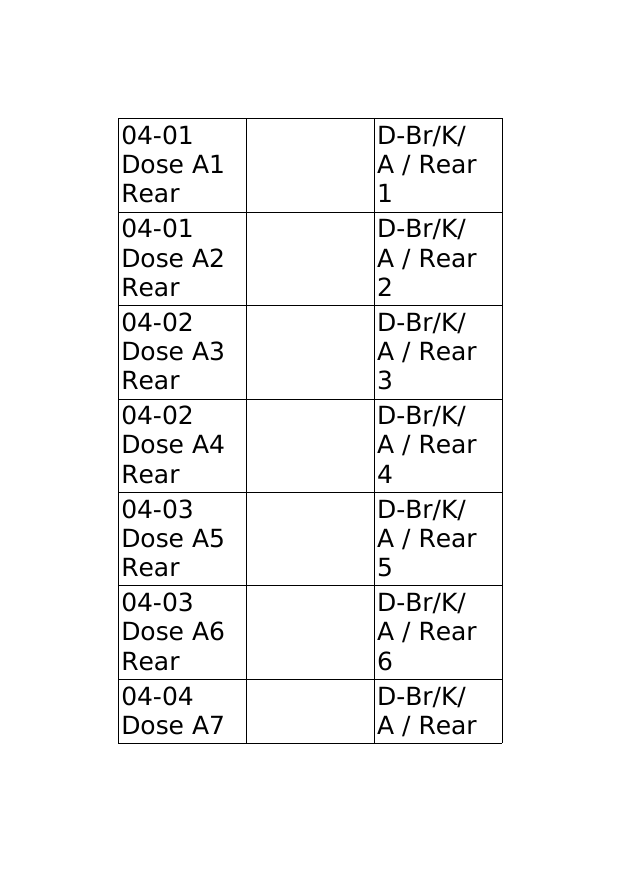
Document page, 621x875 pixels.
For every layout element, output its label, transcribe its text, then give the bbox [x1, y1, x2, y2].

table_cell [247, 119, 374, 212]
table_cell D-Br/K/A / Rear 6 [375, 586, 502, 679]
table_cell 04-02 Dose A4 Rear [119, 400, 246, 492]
table_cell 04-01 Dose A1 Rear [119, 119, 246, 212]
table_cell [247, 493, 374, 585]
table_cell D-Br/K/A / Rear 2 [375, 213, 502, 305]
table_cell 04-04 Dose A7 [119, 680, 246, 743]
table_cell 04-01 Dose A2 Rear [119, 213, 246, 305]
table_cell [247, 680, 374, 743]
table_cell D-Br/K/A / Rear [375, 680, 502, 743]
table_cell D-Br/K/A / Rear 3 [375, 306, 502, 398]
table_cell [247, 213, 374, 305]
table_cell D-Br/K/A / Rear 4 [375, 400, 502, 492]
table_cell D-Br/K/A / Rear 5 [375, 493, 502, 585]
table_cell [247, 586, 374, 679]
table_cell [247, 400, 374, 492]
table_cell [247, 306, 374, 398]
table_cell 04-03 Dose A5 Rear [119, 493, 246, 585]
table_cell 04-02 Dose A3 Rear [119, 306, 246, 398]
table_cell D-Br/K/A / Rear 1 [375, 119, 502, 212]
table_cell 04-03 Dose A6 Rear [119, 586, 246, 679]
